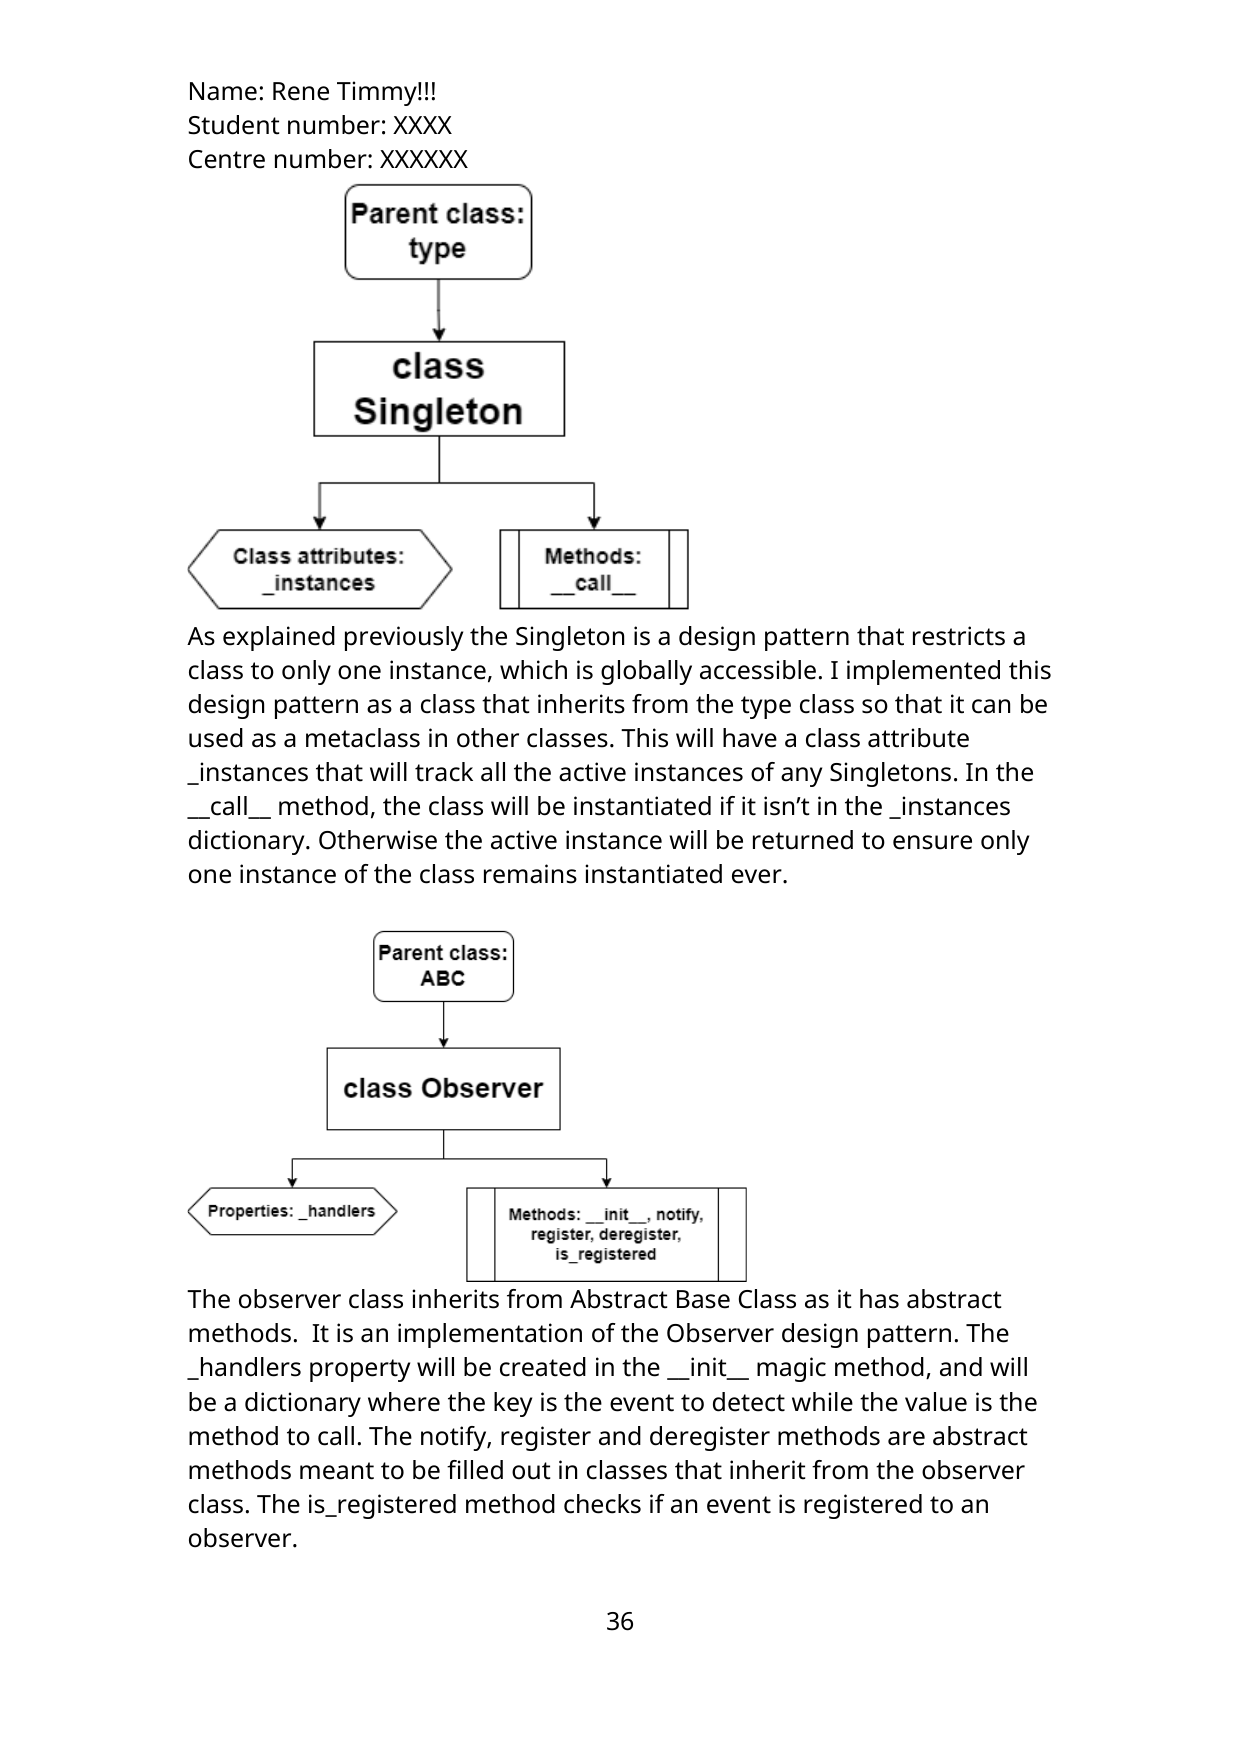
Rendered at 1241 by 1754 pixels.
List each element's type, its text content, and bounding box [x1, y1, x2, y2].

text As explained previously the Singleton is a design pattern that restricts a class to only one instance, which is globally accessible. I implemented this design pattern as a class that inherits from the type class so that it can be used as a metaclass in other classes. This will have a class attribute _instances that will track all the active instances of any Singletons. In the __call__ method, the class will be instantiated if it isn’t in the _instances dictionary. Otherwise the active instance will be returned to ensure only one instance of the class remains instantiated ever. [187, 618, 1053, 891]
text The observer class inherits from Abstract Base Class as it has abstract methods. It is an implementation of the Observer design pattern. The _handlers property will be created in the __init__ magic method, and will be a dictionary where the key is the event to detect while the value is the method to call. The notify, register and deregister methods are abstract methods meant to be filled out in classes that inherit from the observer class. The is_registered method checks if an event is registered to an observer. [187, 1282, 1053, 1554]
